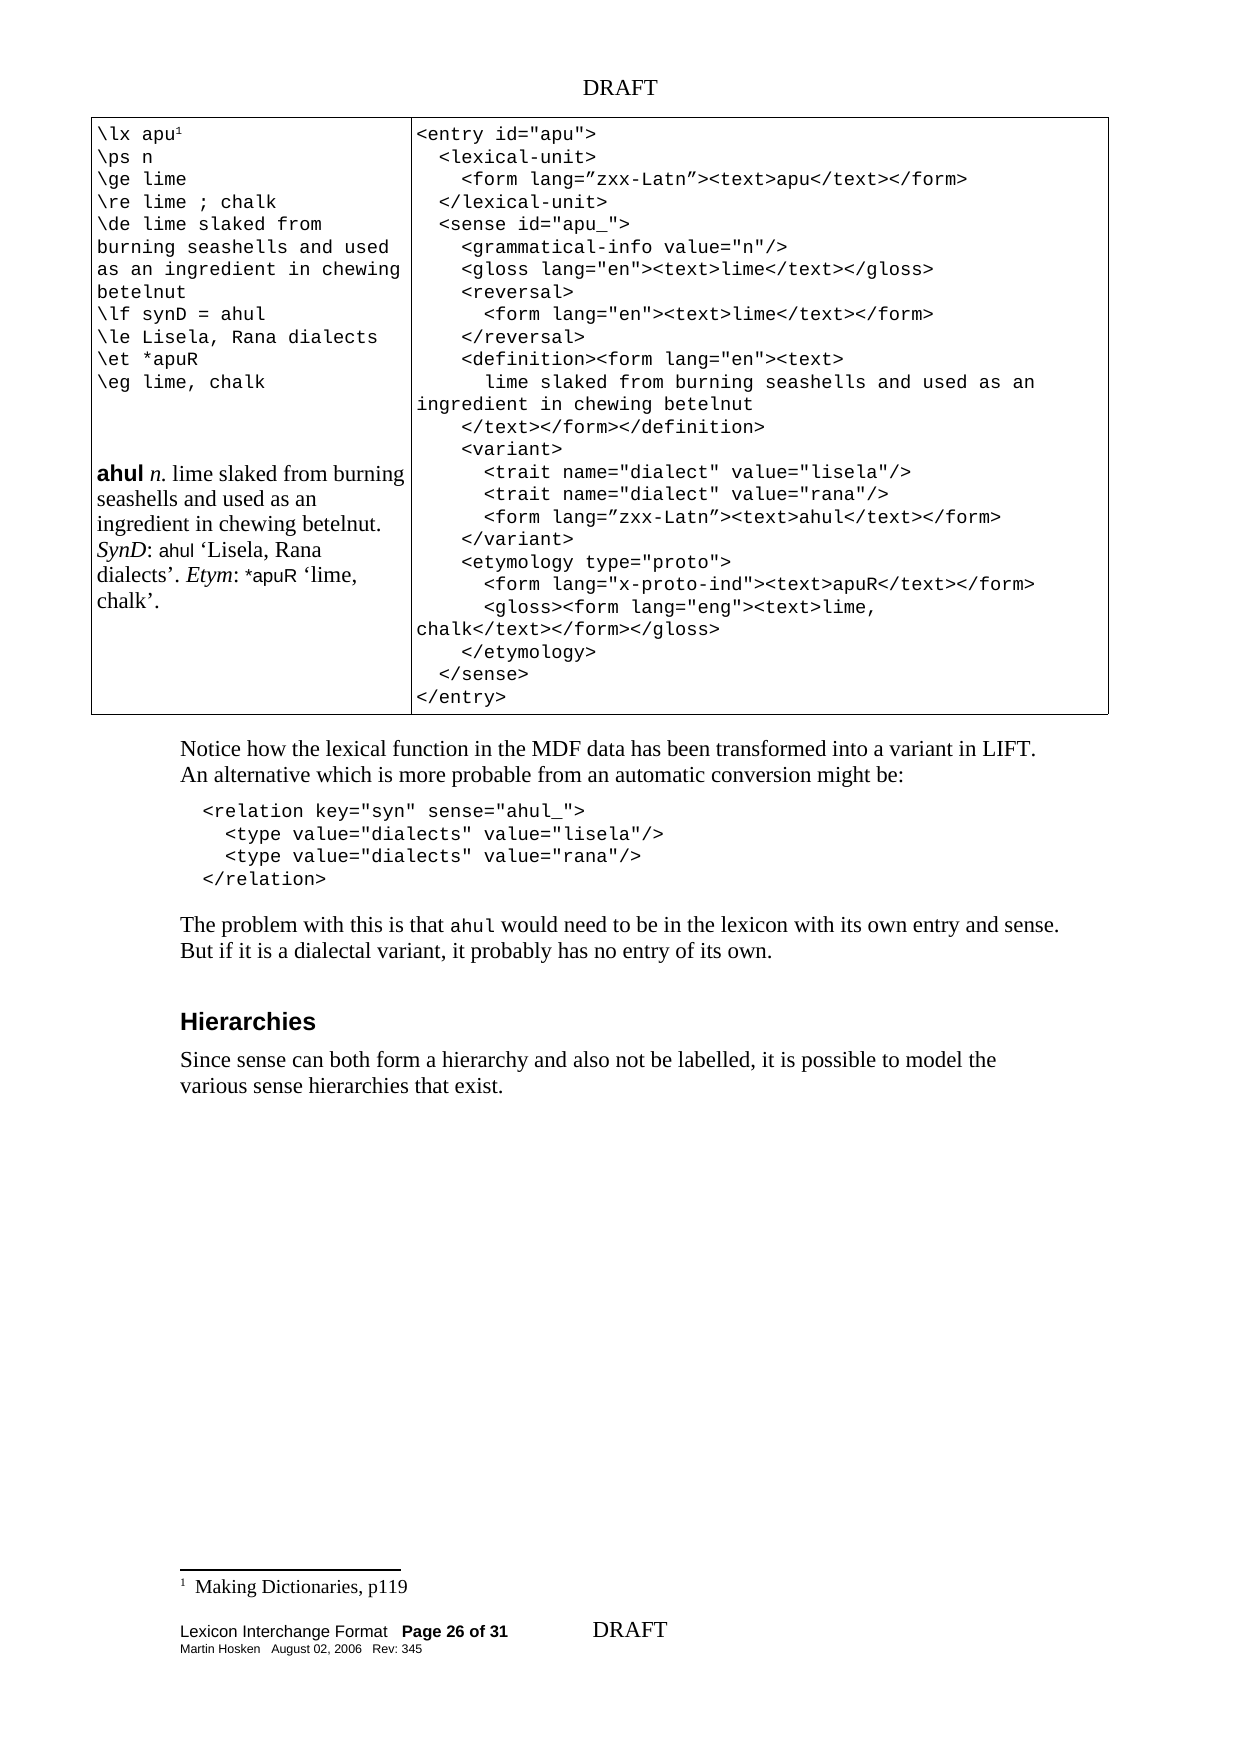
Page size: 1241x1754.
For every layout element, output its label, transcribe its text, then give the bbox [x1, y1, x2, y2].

table_header \lx apu \ps n \ge lime \re lime ; chalk \de lime slaked from burning seashells and used as an ingredient in chewing betelnut \lf synD = ahul \le Lisela, Rana dialects \et *apuR \eg lime, chalk ahul n. lime slaked from burning seashells and used as an ingredient in chewing betelnut. SynD: ahul ‘Lisela, Rana dialects’. Etym: *apuR ‘lime, chalk’. [92, 118, 411, 713]
text </relation> [180, 867, 1061, 889]
text <type value="dialects" value="lisela"/> [180, 822, 1061, 844]
text Since sense can both form a hierarchy and also not be labelled, it is possible to model the various sense hierarchies that exist. [180, 1047, 1061, 1098]
text The problem with this is that ahul would need to be in the lexicon with its own entry and sense. But if it is a dialectal variant, it probably has no entry of its own. [180, 912, 1061, 963]
table_header <entry id="apu"> <lexical-unit> <form lang=”zxx-Latn”><text>apu</text></form> </lexical-unit> <sense id="apu_"> <grammatical-info value="n"/> <gloss lang="en"><text>lime</text></gloss> <reversal> <form lang="en"><text>lime</text></form> </reversal> <definition><form lang="en"><text> lime slaked from burning seashells and used as an ingredient in chewing betelnut </text></form></definition> <variant> <trait name="dialect" value="lisela"/> <trait name="dialect" value="rana"/> <form lang=”zxx-Latn”><text>ahul</text></form> </variant> <etymology type="proto"> <form lang="x-proto-ind"><text>apuR</text></form> <gloss><form lang="eng"><text>lime, chalk</text></form></gloss> </etymology> </sense> </entry> [412, 118, 1108, 713]
subtitle Hierarchies [180, 1007, 1061, 1035]
text <relation key="syn" sense="ahul_"> [180, 799, 1061, 822]
text Notice how the lexical function in the MDF data has been transformed into a variant in LIFT. An alternative which is more probable from an automatic conversion might be: [180, 736, 1061, 787]
text <type value="dialects" value="rana"/> [180, 844, 1061, 867]
